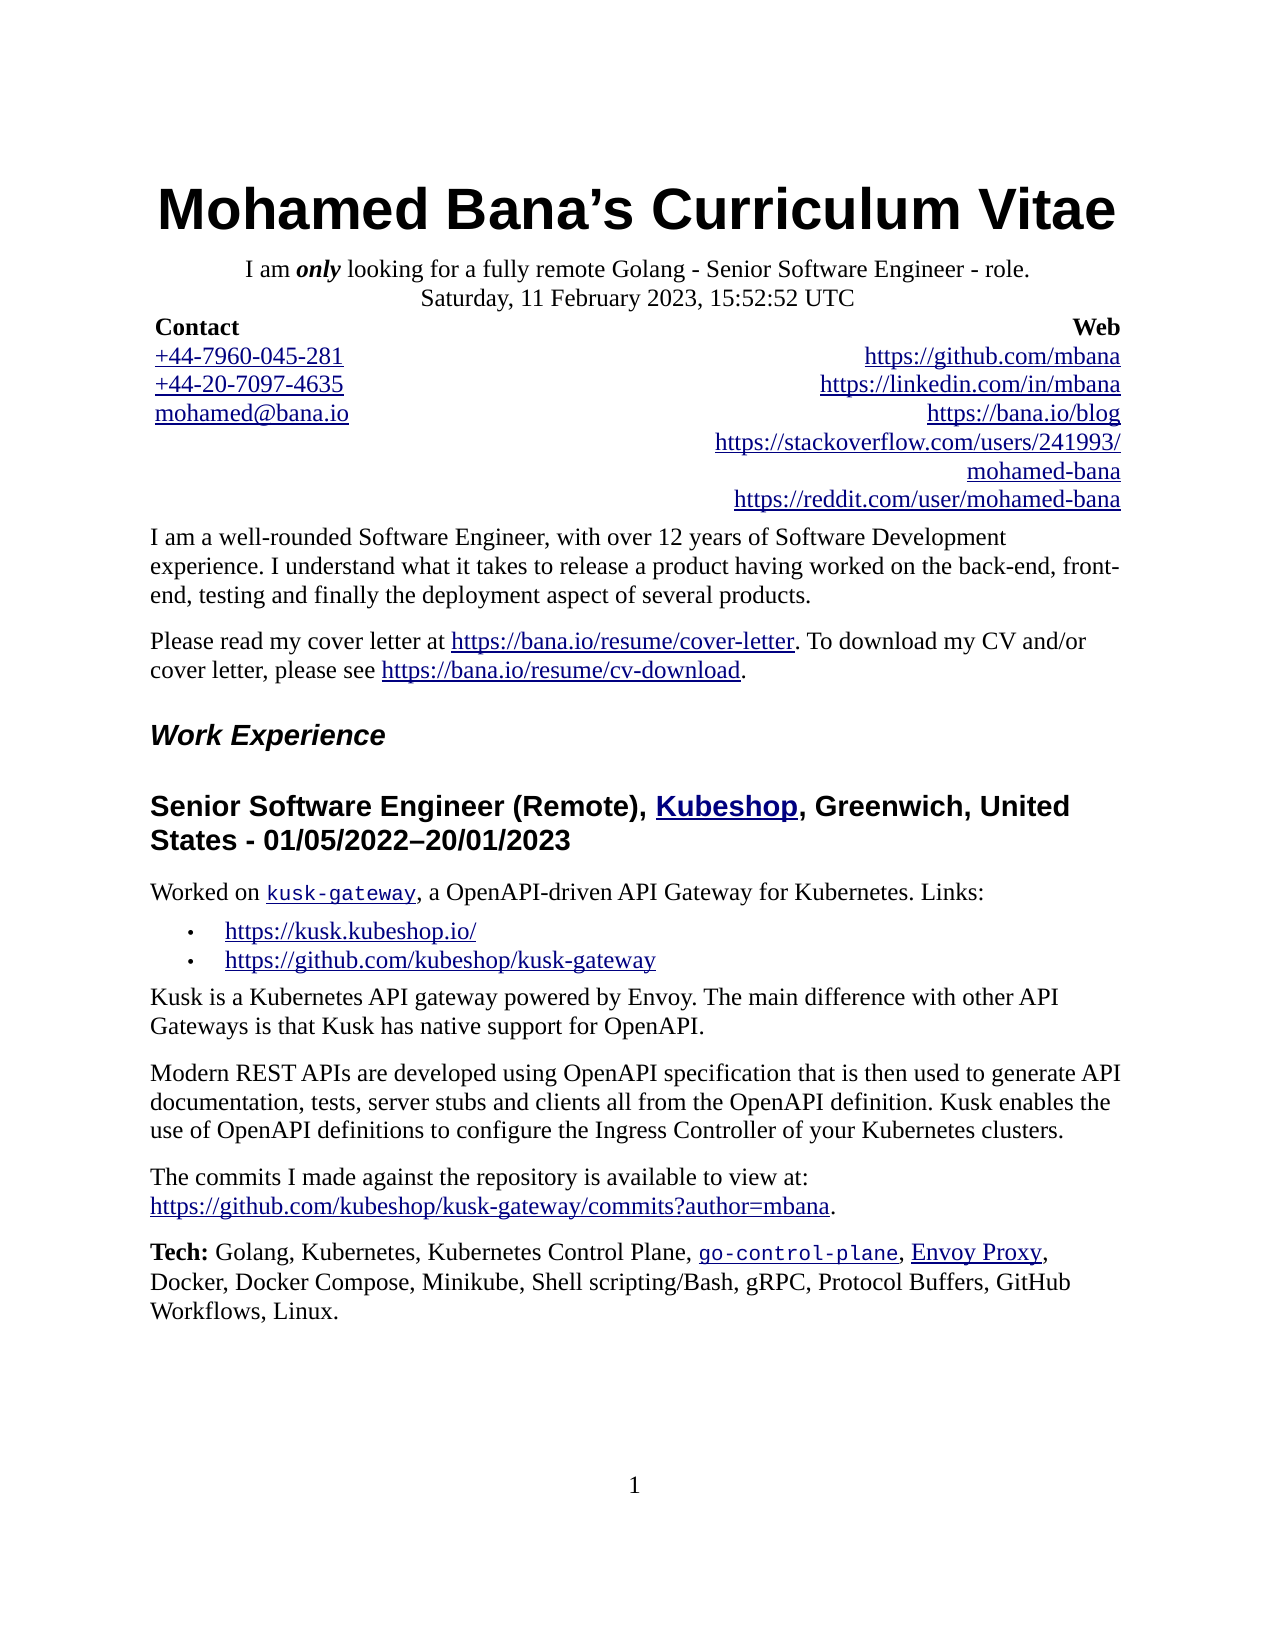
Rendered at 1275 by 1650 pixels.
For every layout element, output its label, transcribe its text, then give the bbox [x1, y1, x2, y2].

table_header Contact [150, 312, 637, 341]
table_cell [150, 427, 637, 484]
subtitle Work Experience [150, 718, 1125, 751]
text Worked on kusk-gateway, a OpenAPI-driven API Gateway for Kubernetes. Links: [150, 877, 1125, 907]
text I am only looking for a fully remote Golang - Senior Software Engineer - role. [150, 254, 1125, 283]
table_cell https://stackoverflow.com/users/241993/mohamed-bana [638, 427, 1125, 484]
table_cell +44-7960-045-281 [150, 341, 637, 369]
list https://github.com/kubeshop/kusk-gateway [187, 945, 1125, 973]
table_cell https://github.com/mbana [638, 341, 1125, 369]
table_header Web [638, 312, 1125, 341]
title Mohamed Bana’s Curriculum Vitae [150, 175, 1125, 242]
text The commits I made against the repository is available to view at: https://github.com/kubeshop/kusk-gateway/commits?author=mbana. [150, 1162, 1125, 1219]
table_cell mohamed@bana.io [150, 398, 637, 427]
subtitle Senior Software Engineer (Remote), Kubeshop, Greenwich, United States - 01/05/2022–20/01/2023 [150, 789, 1125, 856]
list https://kusk.kubeshop.io/ [187, 916, 1125, 945]
text Modern REST APIs are developed using OpenAPI specification that is then used to generate API documentation, tests, server stubs and clients all from the OpenAPI definition. Kusk enables the use of OpenAPI definitions to configure the Ingress Controller of your Kubernetes clusters. [150, 1058, 1125, 1144]
table_cell +44-20-7097-4635 [150, 370, 637, 398]
text Tech: Golang, Kubernetes, Kubernetes Control Plane, go-control-plane, Envoy Proxy, Docker, Docker Compose, Minikube, Shell scripting/Bash, gRPC, Protocol Buffers, GitHub Workflows, Linux. [150, 1237, 1125, 1324]
text Saturday, 11 February 2023, 15:52:52 UTC [150, 283, 1125, 312]
table_cell https://linkedin.com/in/mbana [638, 370, 1125, 398]
table_cell [150, 485, 637, 513]
text Kusk is a Kubernetes API gateway powered by Envoy. The main difference with other API Gateways is that Kusk has native support for OpenAPI. [150, 982, 1125, 1040]
text I am a well-rounded Software Engineer, with over 12 years of Software Development experience. I understand what it takes to release a product having worked on the back-end, front-end, testing and finally the deployment aspect of several products. [150, 522, 1125, 608]
table_cell https://bana.io/blog [638, 398, 1125, 427]
table_cell https://reddit.com/user/mohamed-bana [638, 485, 1125, 513]
text Please read my cover letter at https://bana.io/resume/cover-letter. To download my CV and/or cover letter, please see https://bana.io/resume/cv-download. [150, 626, 1125, 684]
